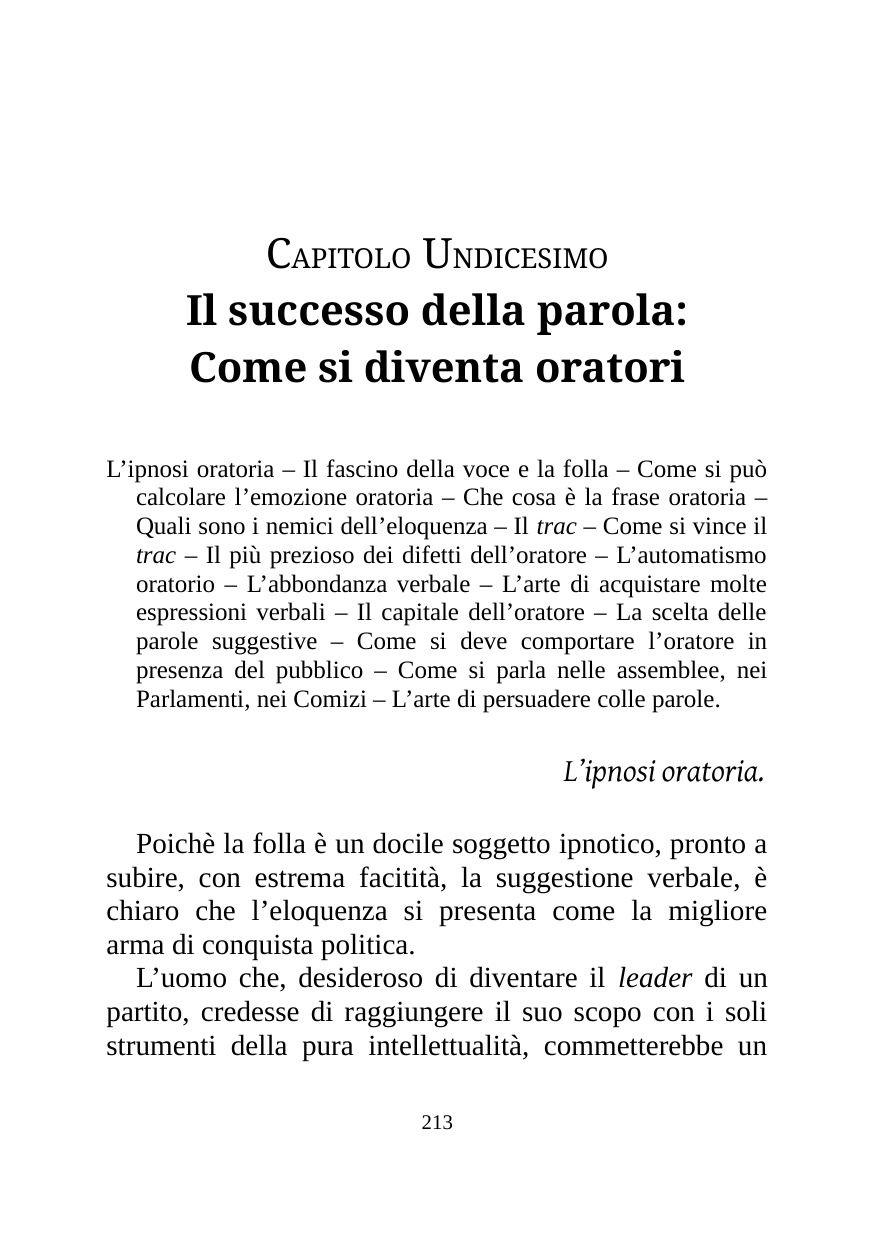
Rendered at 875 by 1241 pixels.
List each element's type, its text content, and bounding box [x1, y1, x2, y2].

subtitle L’ipnosi oratoria. [106, 754, 768, 791]
subtitle Capitolo Undicesimo Il successo della parola: Come si diventa oratori [106, 224, 768, 395]
text L’ipnosi oratoria – Il fascino della voce e la folla – Come si può calcolare l’emozione oratoria – Che cosa è la frase oratoria – Quali sono i nemici dell’eloquenza – Il trac – Come si vince il trac – Il più prezioso dei difetti dell’oratore – L’automatismo oratorio – L’abbondanza verbale – L’arte di acquistare molte espressioni verbali – Il capitale dell’oratore – La scelta delle parole suggestive – Come si deve comportare l’oratore in presenza del pubblico – Come si parla nelle assemblee, nei Parlamenti, nei Comizi – L’arte di persuadere colle parole. [106, 454, 768, 712]
text Poichè la folla è un docile soggetto ipnotico, pronto a subire, con estrema facitità, la suggestione verbale, è chiaro che l’eloquenza si presenta come la migliore arma di conquista politica. [106, 826, 768, 961]
text L’uomo che, desideroso di diventare il leader di un partito, credesse di raggiungere il suo scopo con i soli strumenti della pura intellettualità, commetterebbe un [106, 961, 768, 1061]
